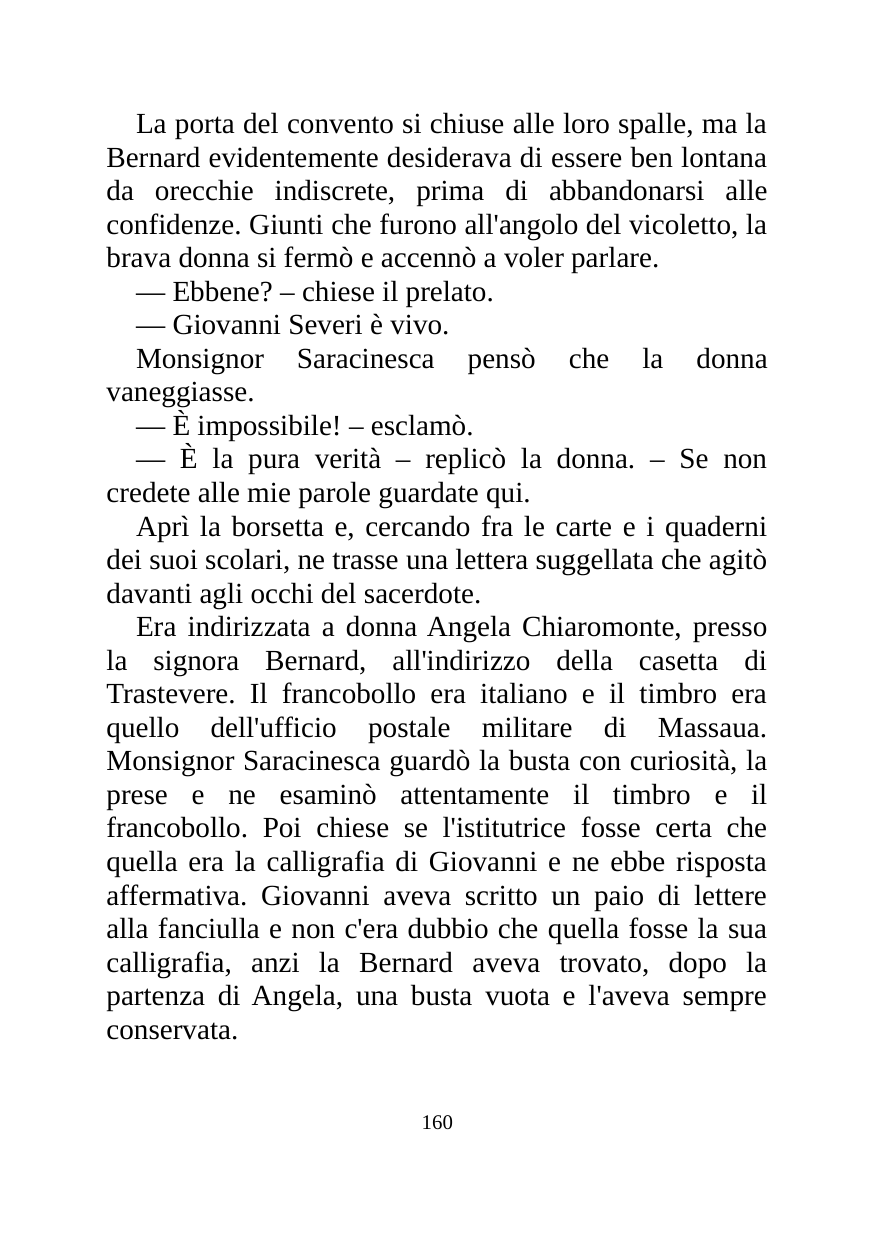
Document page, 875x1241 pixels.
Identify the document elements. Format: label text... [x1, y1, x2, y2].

text La porta del convento si chiuse alle loro spalle, ma la Bernard evidentemente desiderava di essere ben lontana da orecchie indiscrete, prima di abbandonarsi alle confidenze. Giunti che furono all'angolo del vicoletto, la brava donna si fermò e accennò a voler parlare. [106, 106, 768, 274]
text — Giovanni Severi è vivo. [106, 307, 768, 341]
text — È impossibile! – esclamò. [106, 408, 768, 442]
text Era indirizzata a donna Angela Chiaromonte, presso la signora Bernard, all'indirizzo della casetta di Trastevere. Il francobollo era italiano e il timbro era quello dell'ufficio postale militare di Massaua. Monsignor Saracinesca guardò la busta con curiosità, la prese e ne esaminò attentamente il timbro e il francobollo. Poi chiese se l'istitutrice fosse certa che quella era la calligrafia di Giovanni e ne ebbe risposta affermativa. Giovanni aveva scritto un paio di lettere alla fanciulla e non c'era dubbio che quella fosse la sua calligrafia, anzi la Bernard aveva trovato, dopo la partenza di Angela, una busta vuota e l'aveva sempre conservata. [106, 609, 768, 1045]
text — Ebbene? – chiese il prelato. [106, 274, 768, 307]
text — È la pura verità – replicò la donna. – Se non credete alle mie parole guardate qui. [106, 442, 768, 509]
text Monsignor Saracinesca pensò che la donna vaneggiasse. [106, 341, 768, 408]
text Aprì la borsetta e, cercando fra le carte e i quaderni dei suoi scolari, ne trasse una lettera suggellata che agitò davanti agli occhi del sacerdote. [106, 509, 768, 609]
